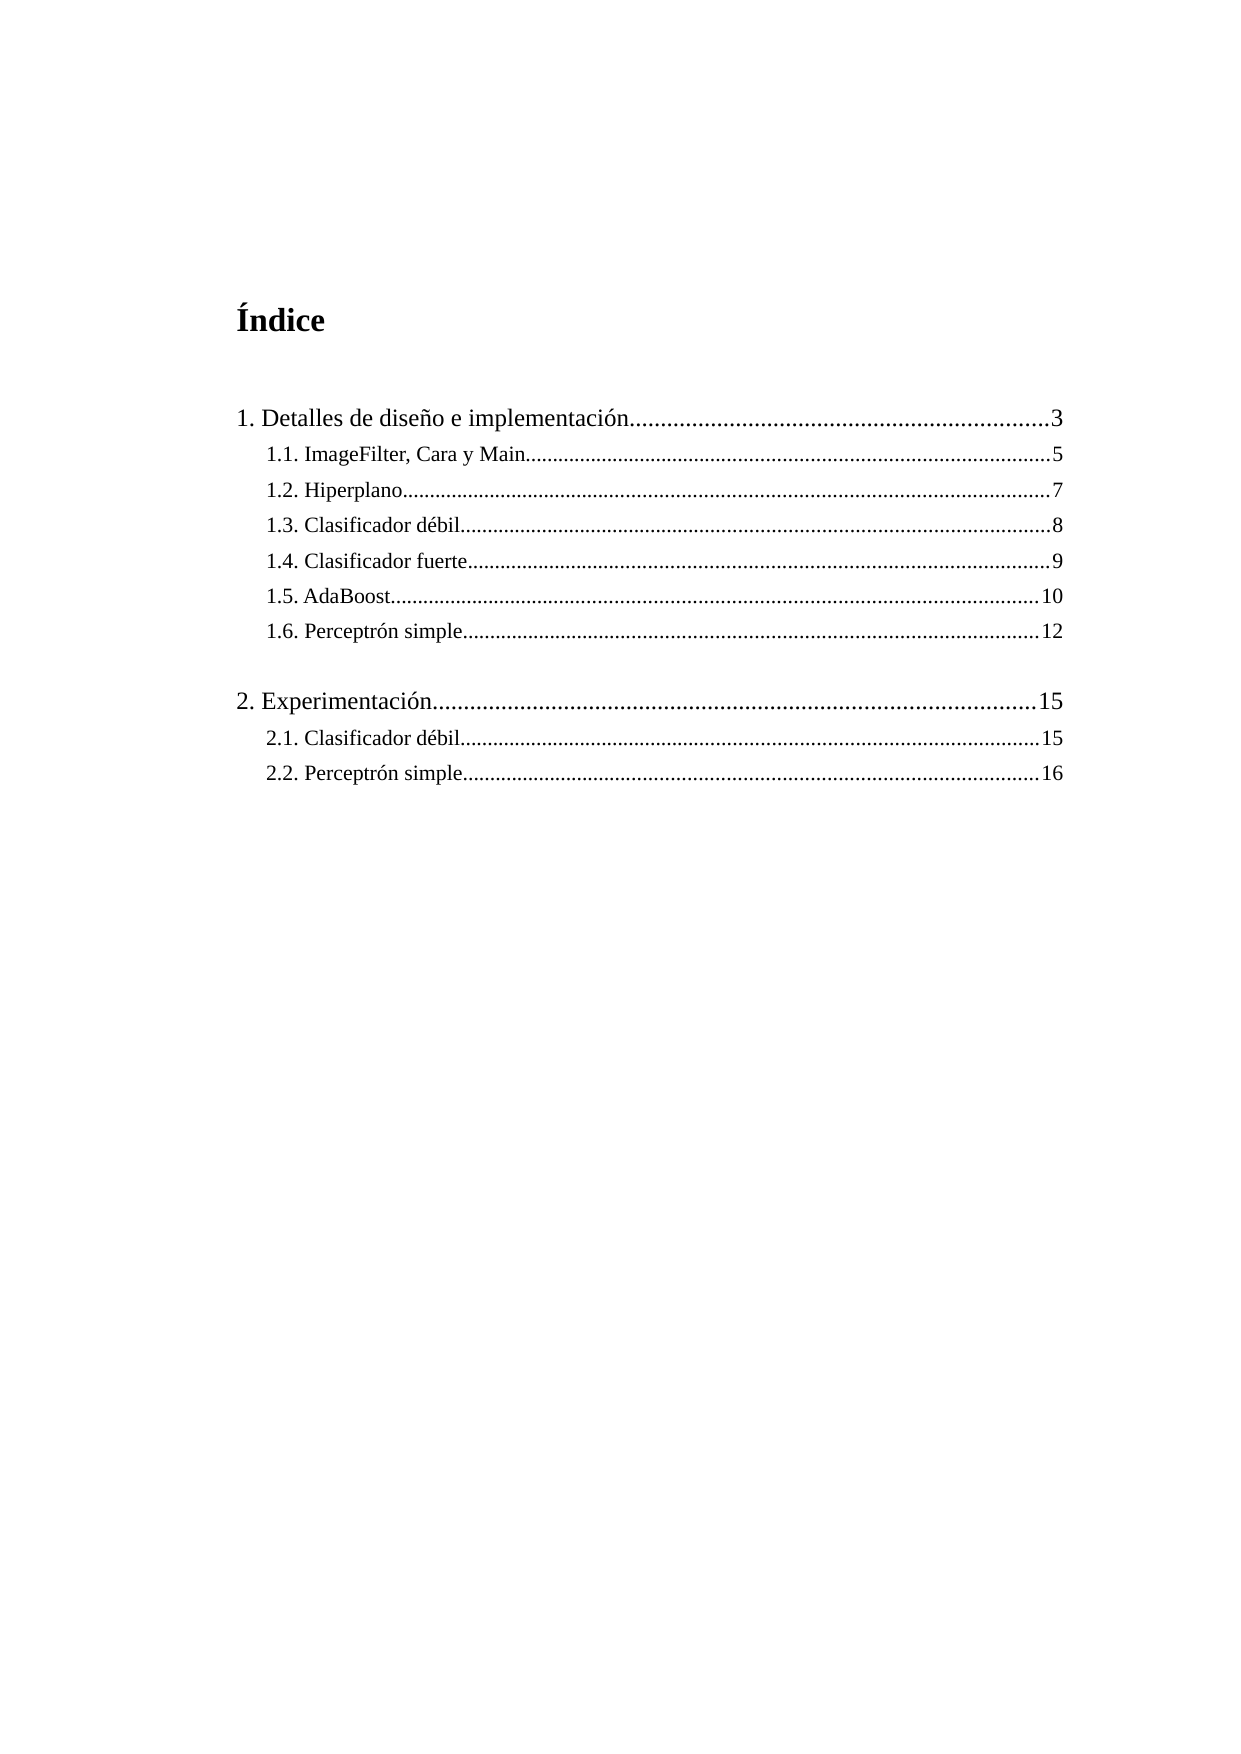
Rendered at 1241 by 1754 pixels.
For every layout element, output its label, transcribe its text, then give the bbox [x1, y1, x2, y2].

text 1.2. Hiperplano 7 [266, 469, 1063, 504]
text 2. Experimentación 15 [236, 681, 1063, 717]
text 1. Detalles de diseño e implementación 3 [236, 398, 1063, 433]
subtitle Índice [236, 300, 1063, 338]
text 1.3. Clasificador débil 8 [266, 504, 1063, 540]
text 2.2. Perceptrón simple 16 [266, 752, 1063, 788]
text 1.4. Clasificador fuerte 9 [266, 540, 1063, 575]
text 1.1. ImageFilter, Cara y Main 5 [266, 433, 1063, 469]
text 1.5. AdaBoost 10 [266, 575, 1063, 611]
text 1.6. Perceptrón simple 12 [266, 611, 1063, 646]
text 2.1. Clasificador débil 15 [266, 717, 1063, 752]
